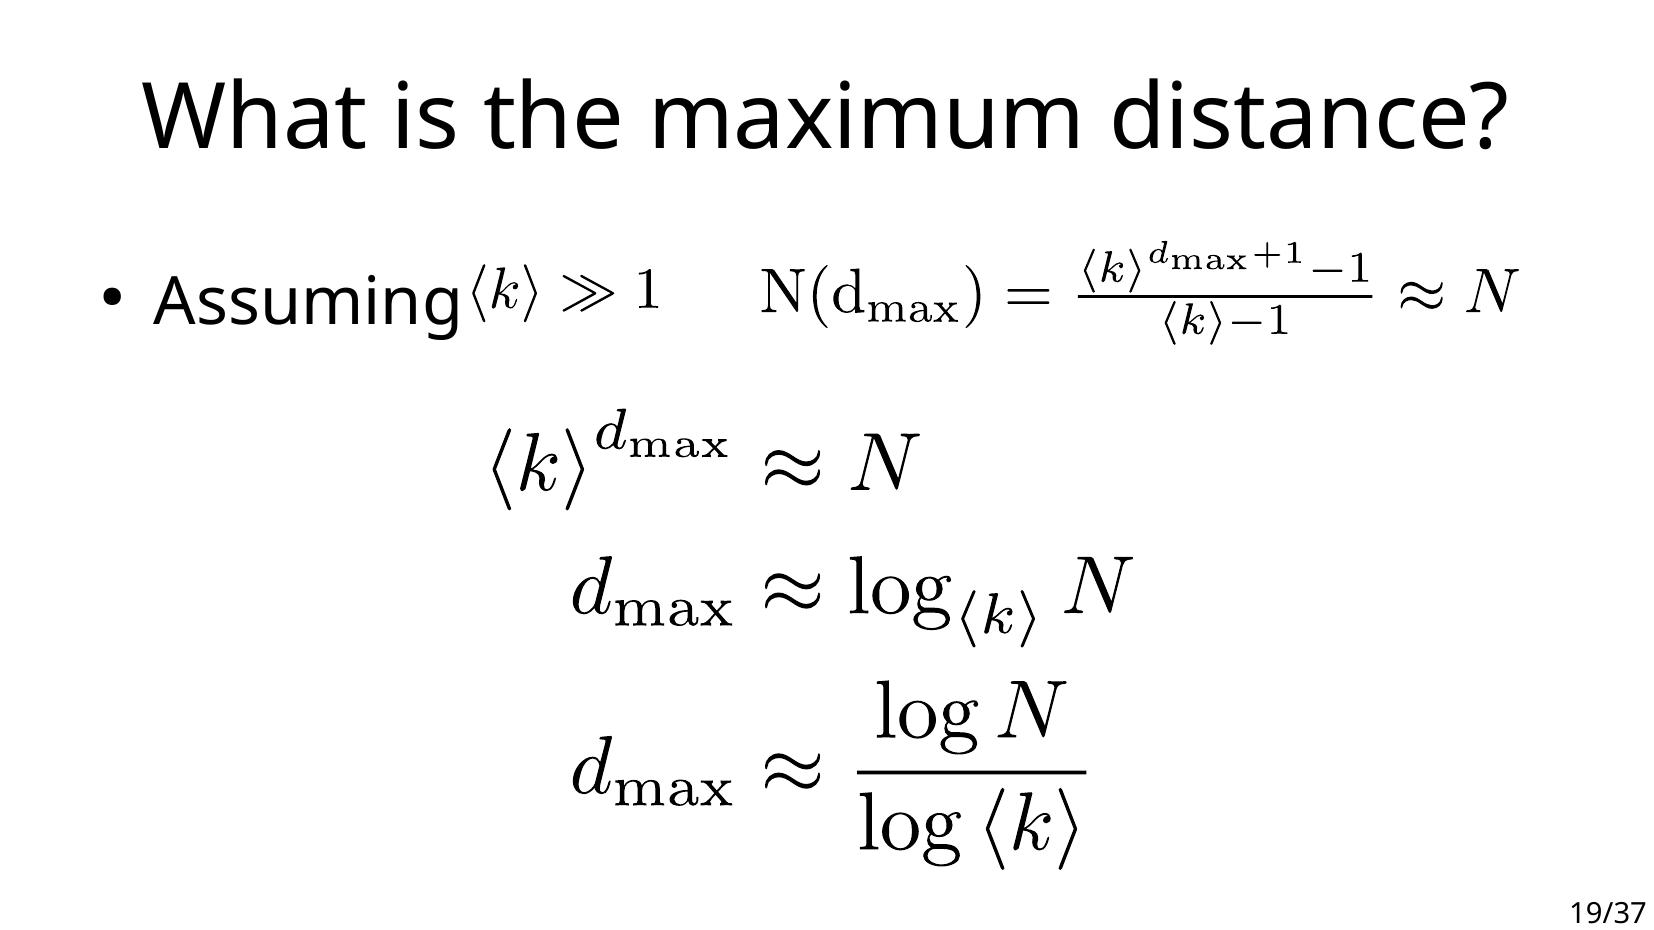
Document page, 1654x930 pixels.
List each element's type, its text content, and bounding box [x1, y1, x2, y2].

list Assuming [82, 252, 1571, 793]
text_box [483, 408, 1136, 871]
title What is the maximum distance? [82, 1, 1571, 225]
text_box [759, 240, 1522, 345]
text_box [465, 264, 663, 323]
